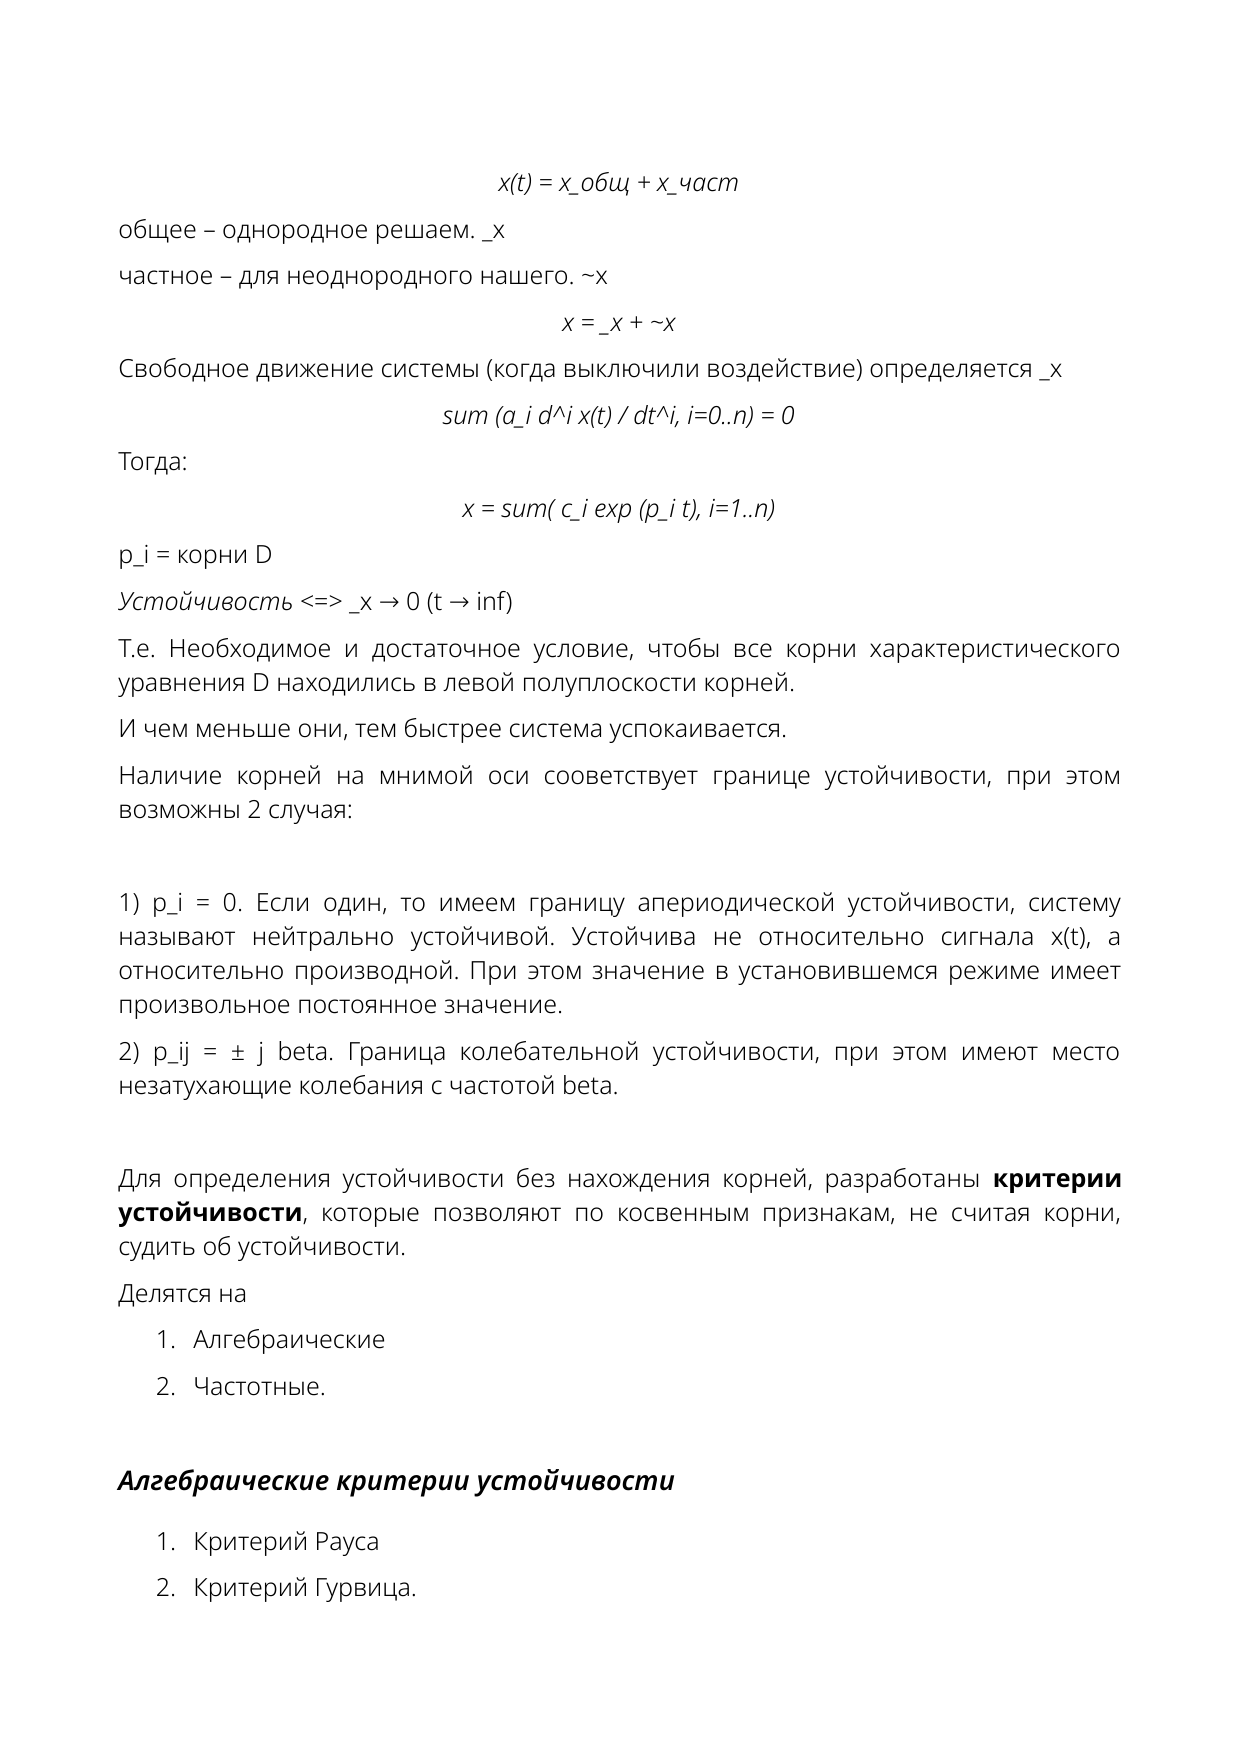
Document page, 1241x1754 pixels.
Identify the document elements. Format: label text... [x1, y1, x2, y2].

text частное – для неоднородного нашего. ~x [118, 258, 1122, 292]
text 1) p_i = 0. Если один, то имеем границу апериодической устойчивости, систему называют нейтрально устойчивой. Устойчива не относительно сигнала x(t), а относительно производной. При этом значение в установившемся режиме имеет произвольное постоянное значение. [118, 885, 1122, 1021]
text x = sum( c_i exp (p_i t), i=1..n) [118, 491, 1122, 525]
text Устойчивость <=> _x → 0 (t → inf) [118, 584, 1122, 618]
text И чем меньше они, тем быстрее система успокаивается. [118, 711, 1122, 745]
text x(t) = x_общ + х_част [118, 165, 1122, 199]
text Делятся на [118, 1275, 1122, 1309]
list Критерий Гурвица. [156, 1570, 1122, 1604]
text Cвободное движение системы (когда выключили воздействие) определяется _x [118, 351, 1122, 385]
text p_i = корни D [118, 537, 1122, 571]
text x = _x + ~x [118, 304, 1122, 338]
text Тогда: [118, 444, 1122, 478]
text Т.е. Необходимое и достаточное условие, чтобы все корни характеристического уравнения D находились в левой полуплоскости корней. [118, 630, 1122, 698]
list Критерий Рауса [156, 1523, 1122, 1557]
text общее – однородное решаем. _x [118, 211, 1122, 245]
text sum (a_i d^i x(t) / dt^i, i=0..n) = 0 [118, 397, 1122, 432]
list Частотные. [156, 1368, 1122, 1402]
text Для определения устойчивости без нахождения корней, разработаны критерии устойчивости, которые позволяют по косвенным признакам, не считая корни, судить об устойчивости. [118, 1161, 1122, 1263]
text Наличие корней на мнимой оси сооветствует границе устойчивости, при этом возможны 2 случая: [118, 757, 1122, 826]
list Алгебраические [156, 1322, 1122, 1356]
text 2) p_ij = ± j beta. Граница колебательной устойчивости, при этом имеют место незатухающие колебания с частотой beta. [118, 1033, 1122, 1102]
subtitle Алгебраические критерии устойчивости [118, 1462, 1122, 1498]
